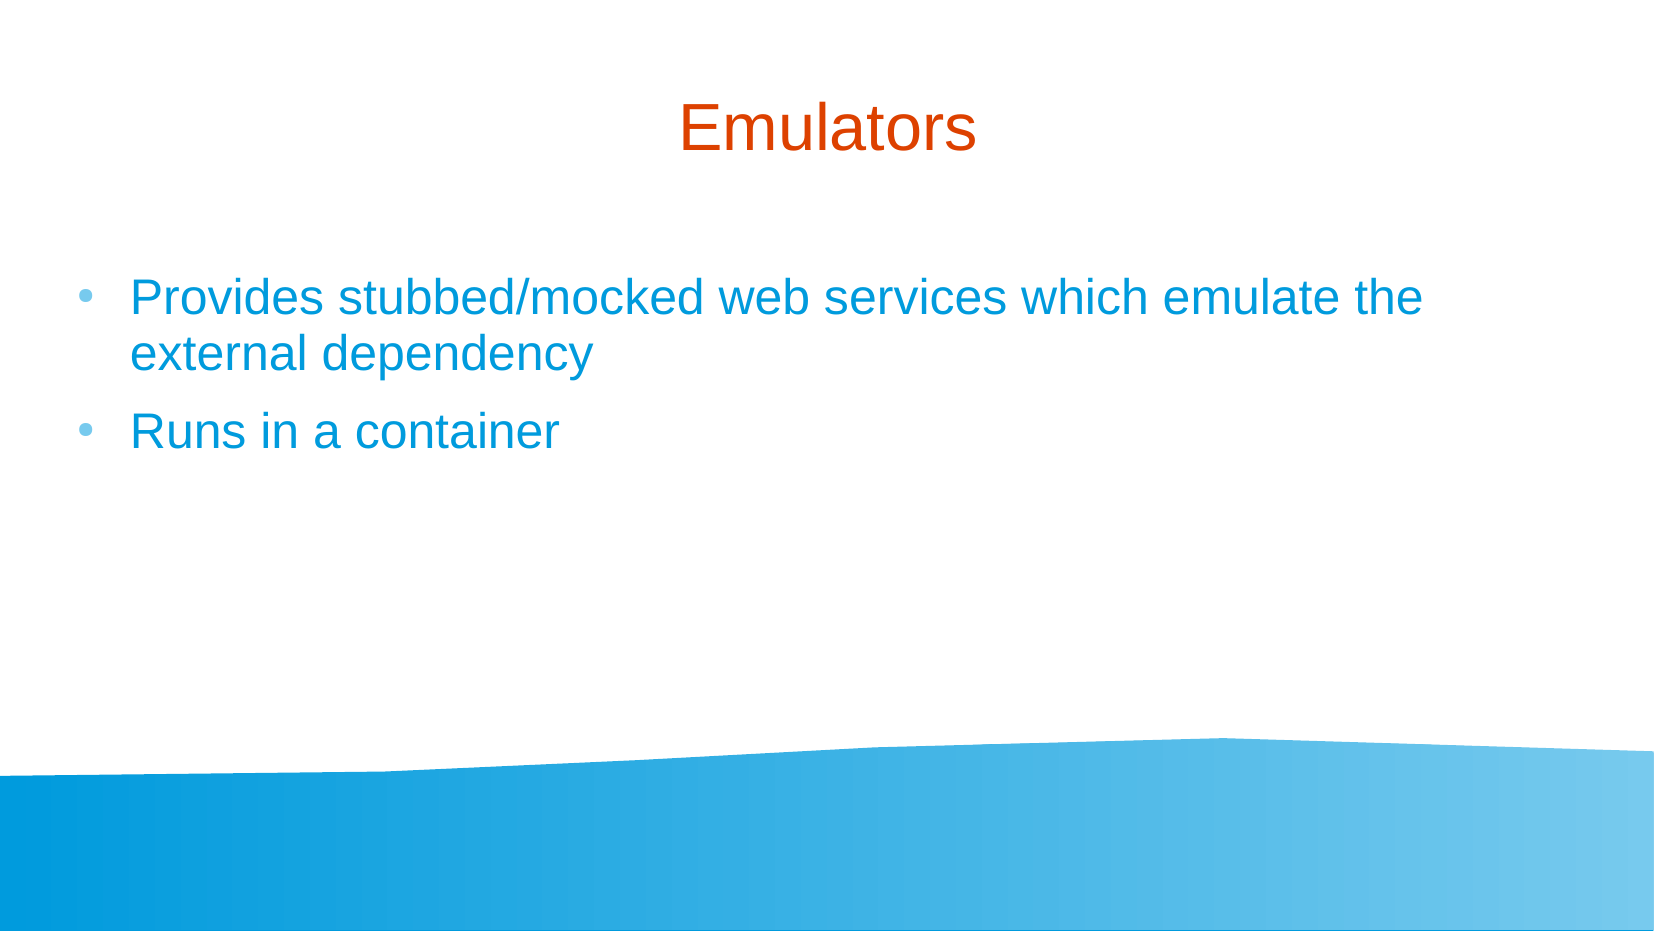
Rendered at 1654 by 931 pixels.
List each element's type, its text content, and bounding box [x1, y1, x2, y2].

title Emulators [89, 38, 1567, 217]
list Provides stubbed/mocked web services which emulate the external dependency Runs in a container [59, 269, 1612, 589]
